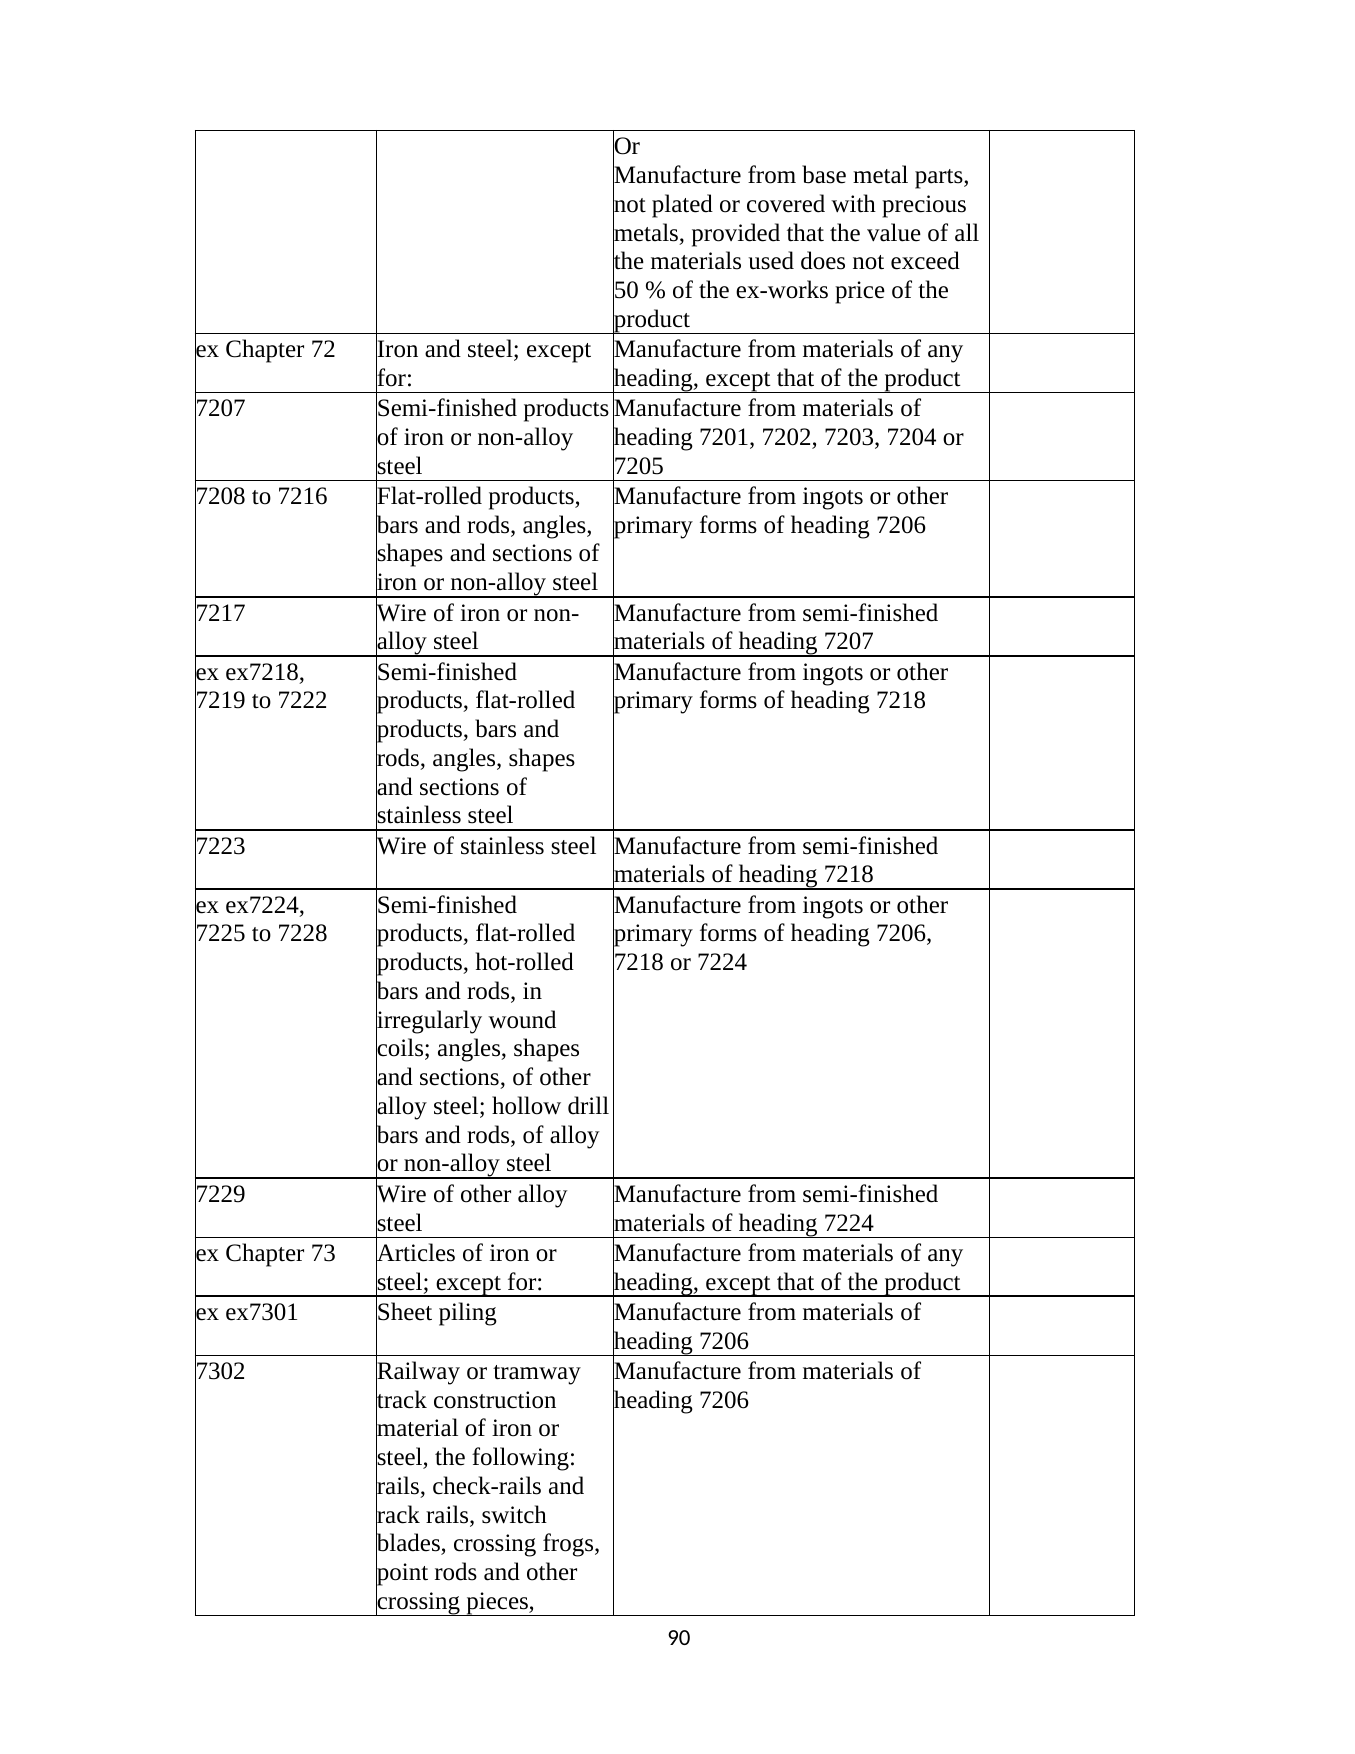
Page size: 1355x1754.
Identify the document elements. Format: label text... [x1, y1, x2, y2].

table_cell 7223 [196, 831, 376, 888]
table_cell 7217 [196, 598, 376, 655]
table_cell Semi-finished products, flat-rolled products, bars and rods, angles, shapes and sections of stainless steel [377, 657, 613, 829]
table_cell [990, 1238, 1134, 1295]
table_cell [990, 1179, 1134, 1236]
table_cell Wire of other alloy steel [377, 1179, 613, 1236]
table_cell ex Chapter 72 [196, 334, 376, 392]
table_cell Manufacture from ingots or other primary forms of heading 7206, 7218 or 7224 [614, 890, 989, 1177]
table_cell ex ex7224, 7225 to 7228 [196, 890, 376, 1177]
table_cell Manufacture from semi-finished materials of heading 7207 [614, 598, 989, 655]
table_cell 7208 to 7216 [196, 481, 376, 596]
table_cell Manufacture from semi-finished materials of heading 7218 [614, 831, 989, 888]
table_cell [990, 1297, 1134, 1354]
table_cell [990, 334, 1134, 392]
table_cell Semi-finished products of iron or non-alloy steel [377, 393, 613, 479]
table_cell Flat-rolled products, bars and rods, angles, shapes and sections of iron or non-alloy steel [377, 481, 613, 596]
table_cell [990, 131, 1134, 333]
table_cell [377, 131, 613, 333]
table_cell [990, 481, 1134, 596]
table_cell Iron and steel; except for: [377, 334, 613, 392]
table_cell [990, 393, 1134, 479]
table_cell Wire of stainless steel [377, 831, 613, 888]
table_cell ex ex7301 [196, 1297, 376, 1354]
table_cell Manufacture from ingots or other primary forms of heading 7206 [614, 481, 989, 596]
table_cell [990, 831, 1134, 888]
table_cell 7229 [196, 1179, 376, 1236]
table_cell [990, 657, 1134, 829]
table_cell Manufacture from materials of heading 7201, 7202, 7203, 7204 or 7205 [614, 393, 989, 479]
table_cell Manufacture from ingots or other primary forms of heading 7218 [614, 657, 989, 829]
table_cell Semi-finished products, flat-rolled products, hot-rolled bars and rods, in irregularly wound coils; angles, shapes and sections, of other alloy steel; hollow drill bars and rods, of alloy or non-alloy steel [377, 890, 613, 1177]
table_cell Or Manufacture from base metal parts, not plated or covered with precious metals, provided that the value of all the materials used does not exceed 50 % of the ex-works price of the product [614, 131, 989, 333]
table_cell Manufacture from materials of heading 7206 [614, 1297, 989, 1354]
table_cell ex Chapter 73 [196, 1238, 376, 1295]
table_cell [990, 1356, 1134, 1615]
table_cell 7302 [196, 1356, 376, 1615]
table_cell Articles of iron or steel; except for: [377, 1238, 613, 1295]
table_cell Sheet piling [377, 1297, 613, 1354]
table_cell Manufacture from materials of any heading, except that of the product [614, 1238, 989, 1295]
table_cell Manufacture from semi-finished materials of heading 7224 [614, 1179, 989, 1236]
table_cell Manufacture from materials of any heading, except that of the product [614, 334, 989, 392]
table_cell [990, 890, 1134, 1177]
table_cell Railway or tramway track construction material of iron or steel, the following: rails, check-rails and rack rails, switch blades, crossing frogs, point rods and other crossing pieces, [377, 1356, 613, 1615]
table_cell [196, 131, 376, 333]
table_cell Wire of iron or non-alloy steel [377, 598, 613, 655]
table_cell ex ex7218, 7219 to 7222 [196, 657, 376, 829]
table_cell [990, 598, 1134, 655]
table_cell 7207 [196, 393, 376, 479]
table_cell Manufacture from materials of heading 7206 [614, 1356, 989, 1615]
